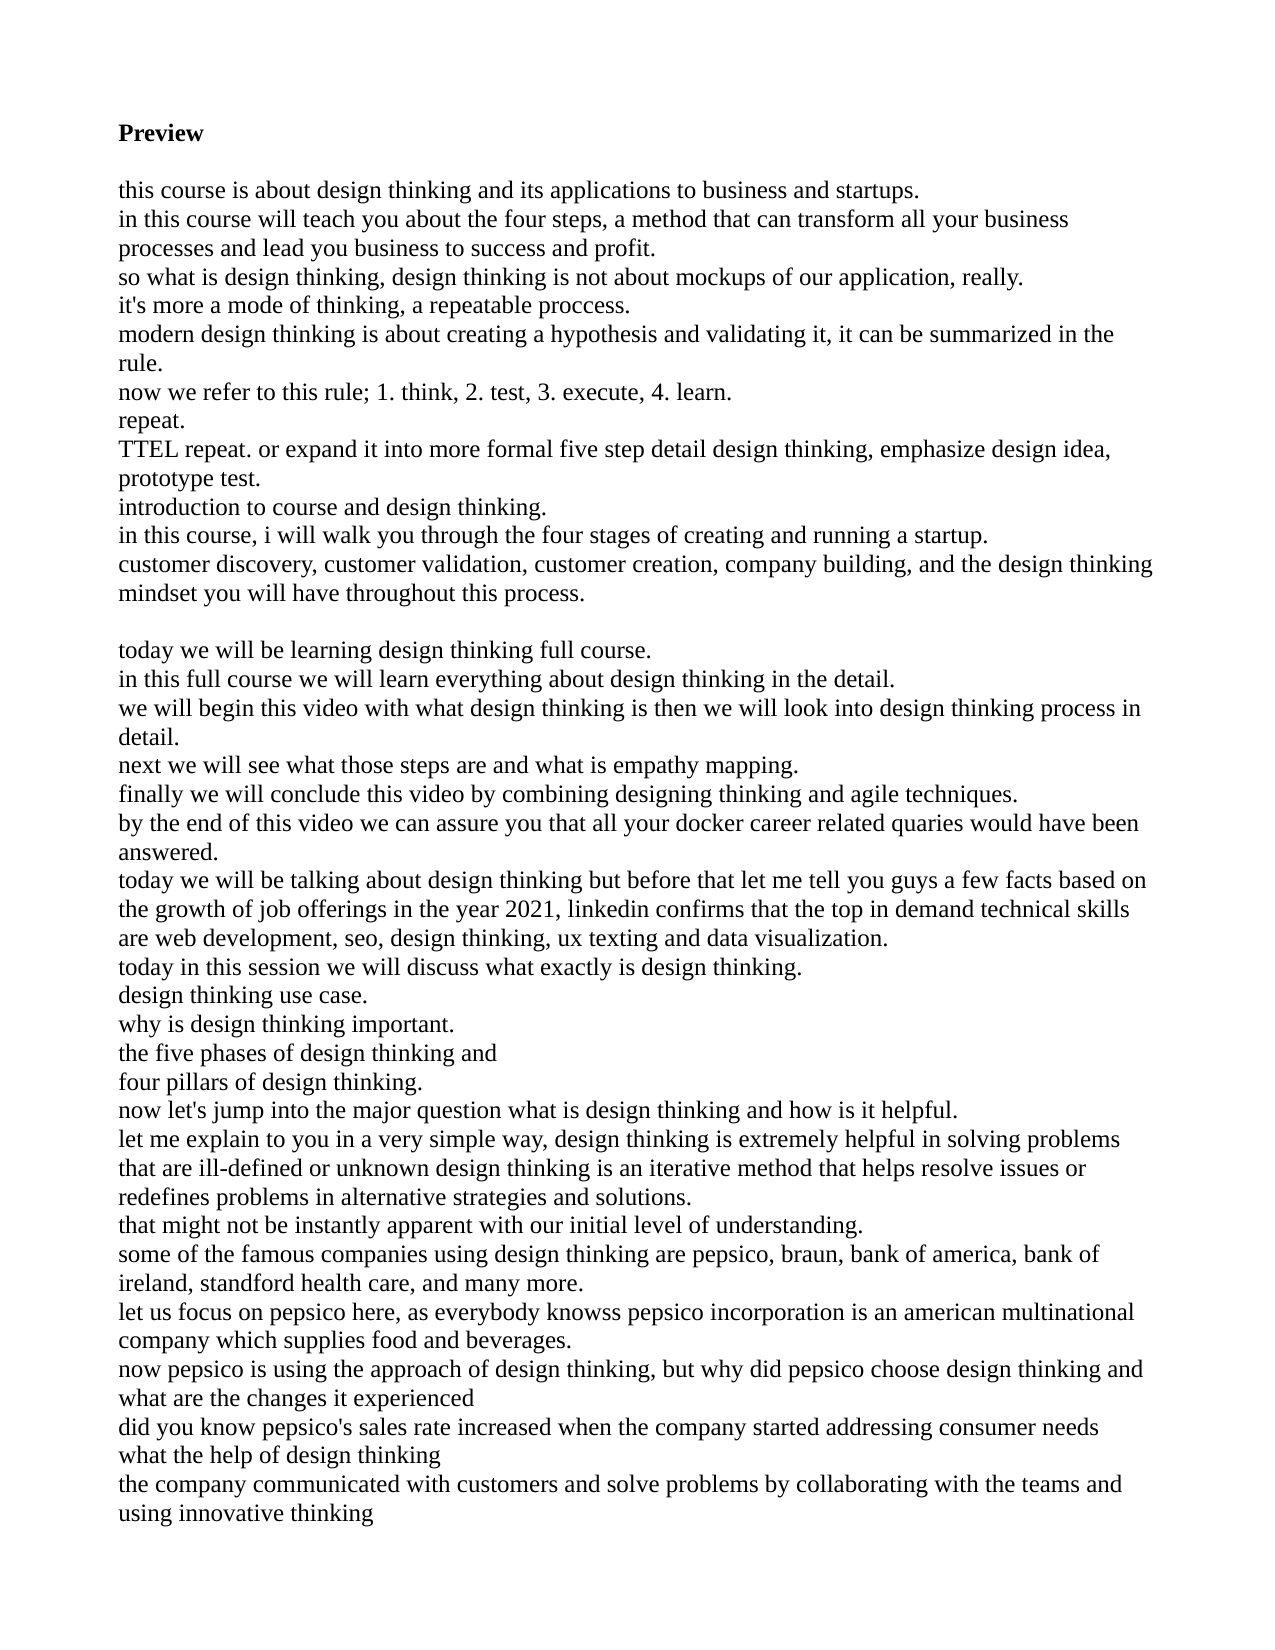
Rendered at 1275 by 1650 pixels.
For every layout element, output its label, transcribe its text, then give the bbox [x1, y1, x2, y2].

text Preview [118, 118, 1157, 147]
text four pillars of design thinking. [118, 1067, 1157, 1096]
text finally we will conclude this video by combining designing thinking and agile techniques. [118, 779, 1157, 808]
text in this course, i will walk you through the four stages of creating and running a startup. [118, 521, 1157, 549]
text what the help of design thinking [118, 1441, 1157, 1469]
text now let's jump into the major question what is design thinking and how is it helpful. [118, 1096, 1157, 1124]
text some of the famous companies using design thinking are pepsico, braun, bank of america, bank of ireland, standford health care, and many more. [118, 1239, 1157, 1297]
text let me explain to you in a very simple way, design thinking is extremely helpful in solving problems that are ill-defined or unknown design thinking is an iterative method that helps resolve issues or redefines problems in alternative strategies and solutions. [118, 1124, 1157, 1211]
text the five phases of design thinking and [118, 1038, 1157, 1067]
text so what is design thinking, design thinking is not about mockups of our application, really. [118, 262, 1157, 291]
text by the end of this video we can assure you that all your docker career related quaries would have been answered. [118, 808, 1157, 866]
text TTEL repeat. or expand it into more formal five step detail design thinking, emphasize design idea, prototype test. [118, 434, 1157, 492]
text we will begin this video with what design thinking is then we will look into design thinking process in detail. [118, 693, 1157, 751]
text this course is about design thinking and its applications to business and startups. [118, 176, 1157, 204]
text now pepsico is using the approach of design thinking, but why did pepsico choose design thinking and what are the changes it experienced [118, 1354, 1157, 1412]
text introduction to course and design thinking. [118, 492, 1157, 521]
text modern design thinking is about creating a hypothesis and validating it, it can be summarized in the rule. [118, 319, 1157, 377]
text let us focus on pepsico here, as everybody knowss pepsico incorporation is an american multinational company which supplies food and beverages. [118, 1297, 1157, 1354]
text it's more a mode of thinking, a repeatable proccess. [118, 291, 1157, 319]
text today we will be learning design thinking full course. [118, 636, 1157, 664]
text now we refer to this rule; 1. think, 2. test, 3. execute, 4. learn. [118, 377, 1157, 406]
text customer discovery, customer validation, customer creation, company building, and the design thinking mindset you will have throughout this process. [118, 549, 1157, 607]
text repeat. [118, 406, 1157, 434]
text in this course will teach you about the four steps, a method that can transform all your business processes and lead you business to success and profit. [118, 204, 1157, 262]
text did you know pepsico's sales rate increased when the company started addressing consumer needs [118, 1412, 1157, 1441]
text the company communicated with customers and solve problems by collaborating with the teams and using innovative thinking [118, 1469, 1157, 1527]
text today in this session we will discuss what exactly is design thinking. [118, 952, 1157, 981]
text in this full course we will learn everything about design thinking in the detail. [118, 664, 1157, 693]
text design thinking use case. [118, 981, 1157, 1009]
text today we will be talking about design thinking but before that let me tell you guys a few facts based on the growth of job offerings in the year 2021, linkedin confirms that the top in demand technical skills are web development, seo, design thinking, ux texting and data visualization. [118, 866, 1157, 952]
text why is design thinking important. [118, 1009, 1157, 1038]
text that might not be instantly apparent with our initial level of understanding. [118, 1211, 1157, 1239]
text next we will see what those steps are and what is empathy mapping. [118, 751, 1157, 779]
